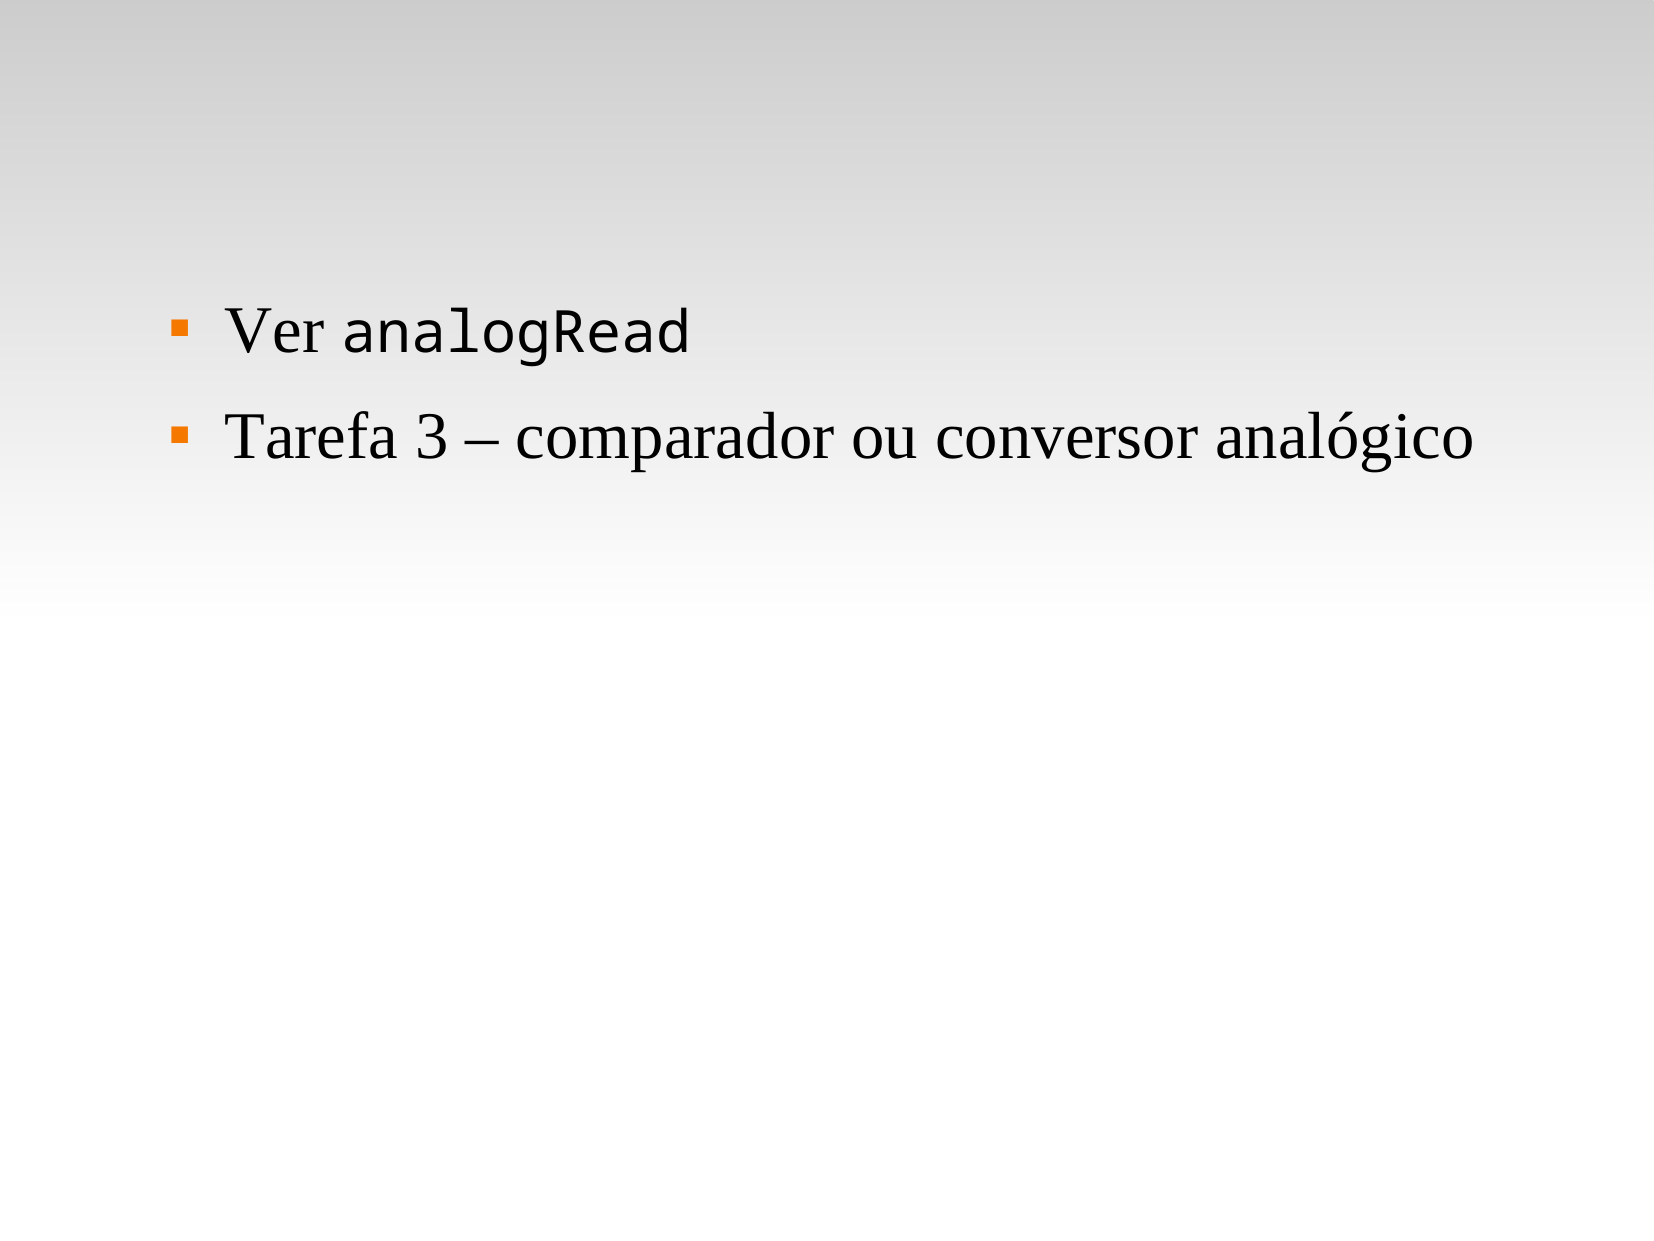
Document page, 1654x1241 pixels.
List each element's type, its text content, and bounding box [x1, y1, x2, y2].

list Ver analogRead Tarefa 3 – comparador ou conversor analógico [82, 290, 1571, 1109]
